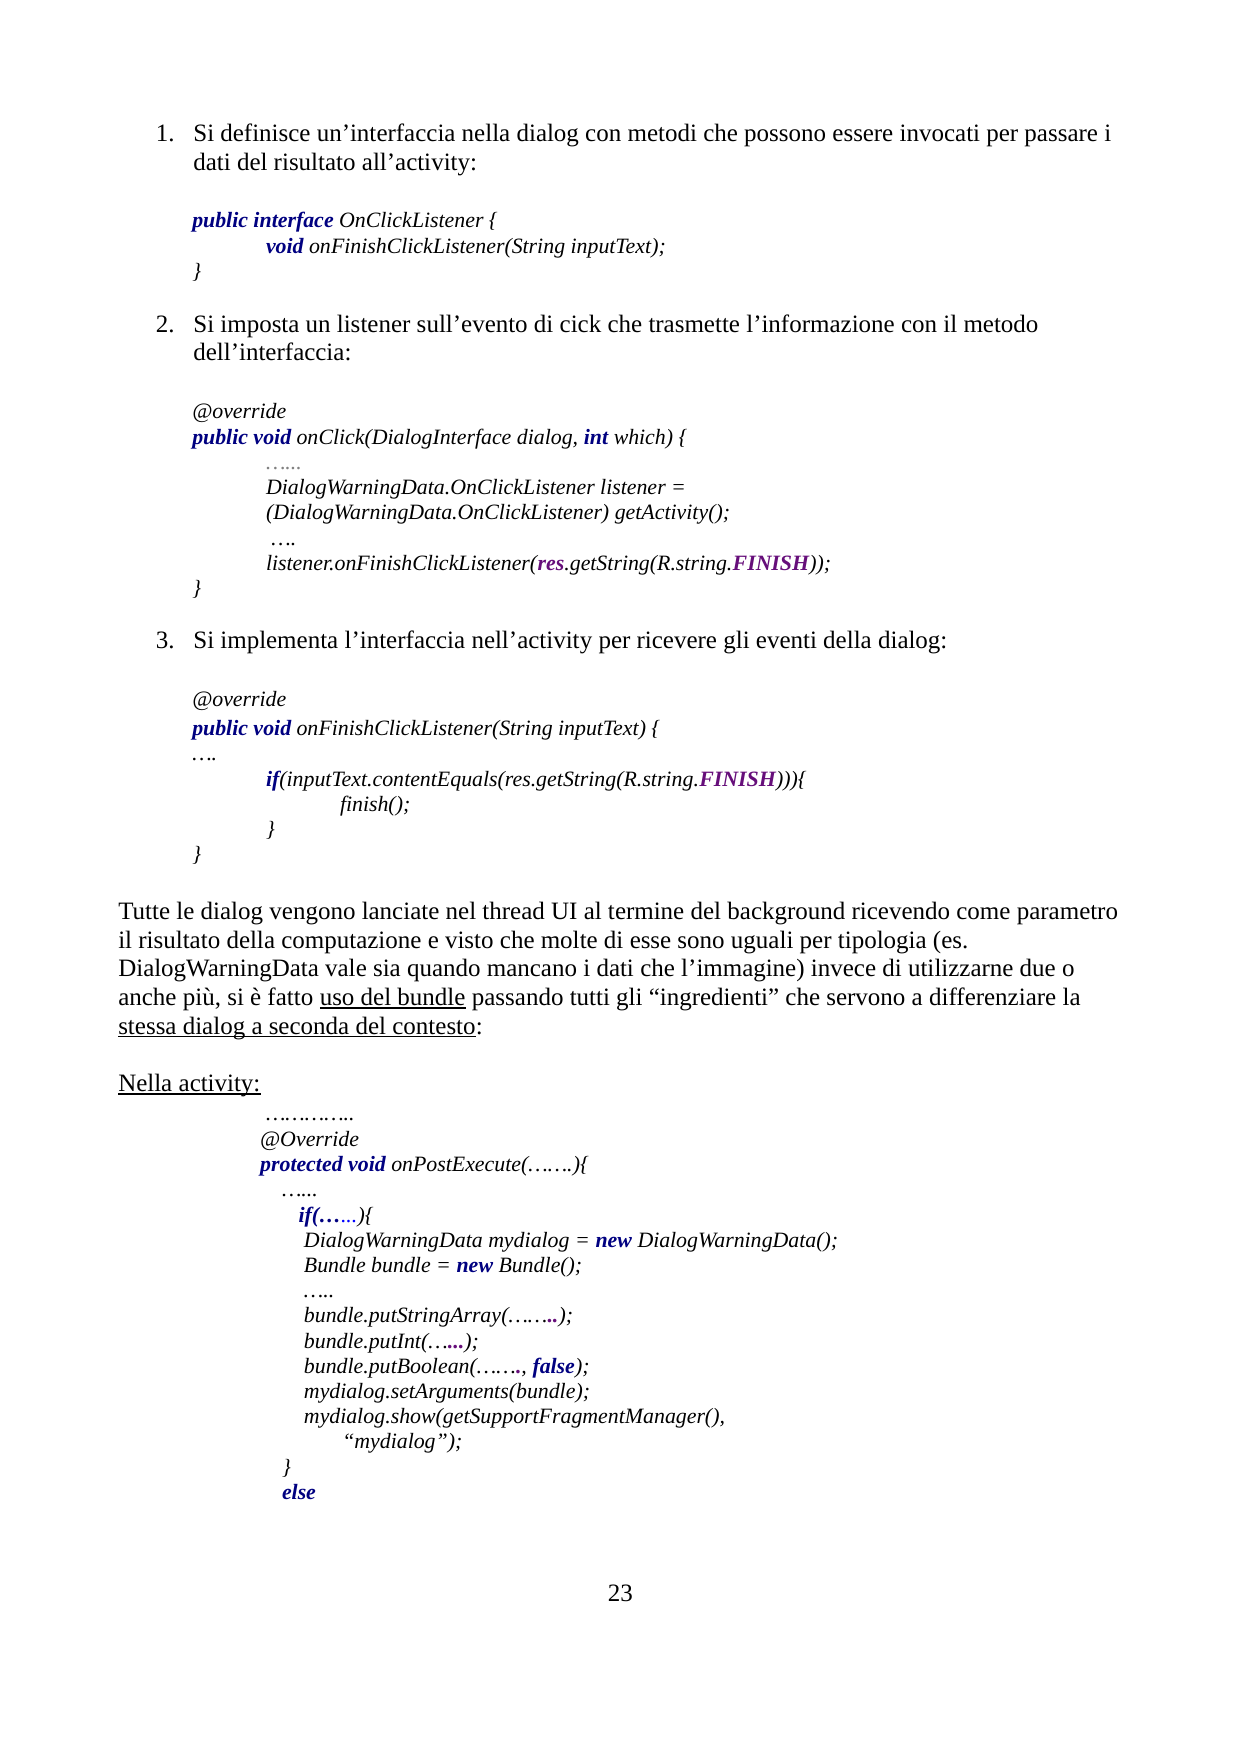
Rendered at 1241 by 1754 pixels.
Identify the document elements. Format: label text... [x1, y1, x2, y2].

text “mydialog”); [260, 1428, 1122, 1454]
text } [260, 1454, 1122, 1479]
text mydialog.setArguments(bundle); [260, 1378, 1122, 1403]
text Nella activity: [118, 1068, 1122, 1097]
text bundle.putInt(…...); [260, 1328, 1122, 1353]
text …... [118, 449, 1122, 474]
text listener.onFinishClickListener(res.getString(R.string.FINISH)); [118, 550, 1122, 575]
text else [260, 1479, 1122, 1504]
list Si definisce un’interfaccia nella dialog con metodi che possono essere invocati per passare i dati del risultato all’activity: [156, 118, 1122, 176]
list Si implementa l’interfaccia nell’activity per ricevere gli eventi della dialog: [156, 625, 1122, 654]
list Si imposta un listener sull’evento di cick che trasmette l’informazione con il metodo dell’interfaccia: [156, 309, 1122, 366]
text } [118, 841, 1122, 866]
text @override [118, 683, 1122, 712]
text @Override [260, 1126, 1122, 1151]
text public void onClick(DialogInterface dialog, int which) { [118, 424, 1122, 449]
text (DialogWarningData.OnClickListener) getActivity(); [118, 499, 1122, 524]
text if(inputText.contentEquals(res.getString(R.string.FINISH))){ [118, 766, 1122, 791]
text bundle.putStringArray(……..); [260, 1302, 1122, 1328]
text } [118, 575, 1122, 600]
text …... [260, 1176, 1122, 1202]
text @override [118, 395, 1122, 424]
text Tutte le dialog vengono lanciate nel thread UI al termine del background ricevendo come parametro il risultato della computazione e visto che molte di esse sono uguali per tipologia (es. DialogWarningData vale sia quando mancano i dati che l’immagine) invece di utilizzarne due o anche più, si è fatto uso del bundle passando tutti gli “ingredienti” che servono a differenziare la stessa dialog a seconda del contesto: [118, 896, 1122, 1040]
text DialogWarningData mydialog = new DialogWarningData(); [260, 1227, 1122, 1252]
text …. [118, 524, 1122, 550]
text bundle.putBoolean(……., false); [260, 1353, 1122, 1378]
text ….. [260, 1277, 1122, 1302]
text public void onFinishClickListener(String inputText) { [118, 712, 1122, 740]
text if(…...){ [260, 1202, 1122, 1227]
text protected void onPostExecute(…….){ [260, 1151, 1122, 1176]
text } [118, 816, 1122, 841]
text ………….. [118, 1097, 1122, 1126]
text Bundle bundle = new Bundle(); [260, 1252, 1122, 1277]
text } [118, 258, 1122, 283]
text DialogWarningData.OnClickListener listener = [118, 474, 1122, 499]
text void onFinishClickListener(String inputText); [118, 233, 1122, 258]
text finish(); [118, 791, 1122, 816]
text mydialog.show(getSupportFragmentManager(), [260, 1403, 1122, 1428]
text public interface OnClickListener { [118, 204, 1122, 233]
text …. [118, 740, 1122, 766]
